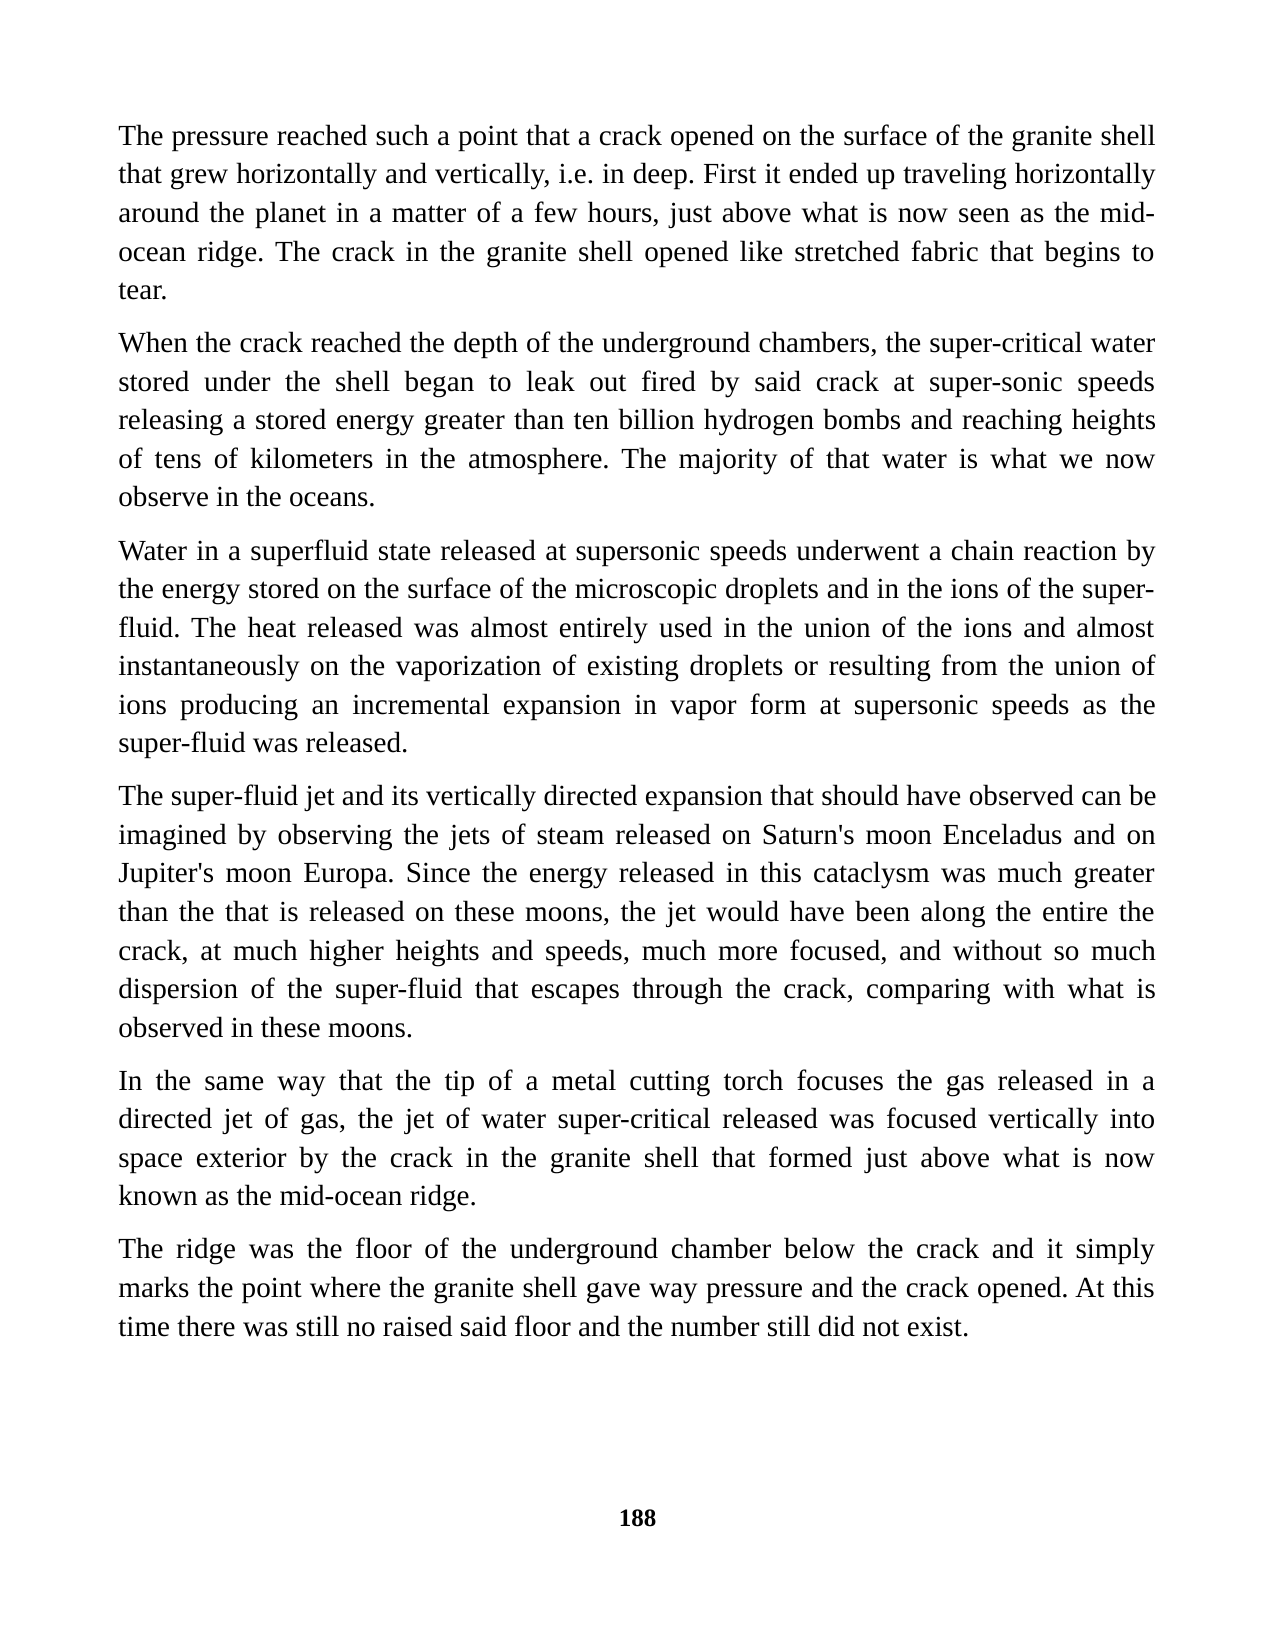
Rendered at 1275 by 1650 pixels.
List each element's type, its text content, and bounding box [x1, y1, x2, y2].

text The pressure reached such a point that a crack opened on the surface of the granite shell that grew horizontally and vertically, i.e. in deep. First it ended up traveling horizontally around the planet in a matter of a few hours, just above what is now seen as the mid-ocean ridge. The crack in the granite shell opened like stretched fabric that begins to tear. [118, 118, 1157, 306]
text The super-fluid jet and its vertically directed expansion that should have observed can be imagined by observing the jets of steam released on Saturn's moon Enceladus and on Jupiter's moon Europa. Since the energy released in this cataclysm was much greater than the that is released on these moons, the jet would have been along the entire the crack, at much higher heights and speeds, much more focused, and without so much dispersion of the super-fluid that escapes through the crack, comparing with what is observed in these moons. [118, 778, 1157, 1043]
text The ridge was the floor of the underground chamber below the crack and it simply marks the point where the granite shell gave way pressure and the crack opened. At this time there was still no raised said floor and the number still did not exist. [118, 1232, 1157, 1342]
text Water in a superfluid state released at supersonic speeds underwent a chain reaction by the energy stored on the surface of the microscopic droplets and in the ions of the super-fluid. The heat released was almost entirely used in the union of the ions and almost instantaneously on the vaporization of existing droplets or resulting from the union of ions producing an incremental expansion in vapor form at supersonic speeds as the super-fluid was released. [118, 533, 1157, 759]
text When the crack reached the depth of the underground chambers, the super-critical water stored under the shell began to leak out fired by said crack at super-sonic speeds releasing a stored energy greater than ten billion hydrogen bombs and reaching heights of tens of kilometers in the atmosphere. The majority of that water is what we now observe in the oceans. [118, 325, 1157, 513]
text In the same way that the tip of a metal cutting torch focuses the gas released in a directed jet of gas, the jet of water super-critical released was focused vertically into space exterior by the crack in the granite shell that formed just above what is now known as the mid-ocean ridge. [118, 1063, 1157, 1212]
